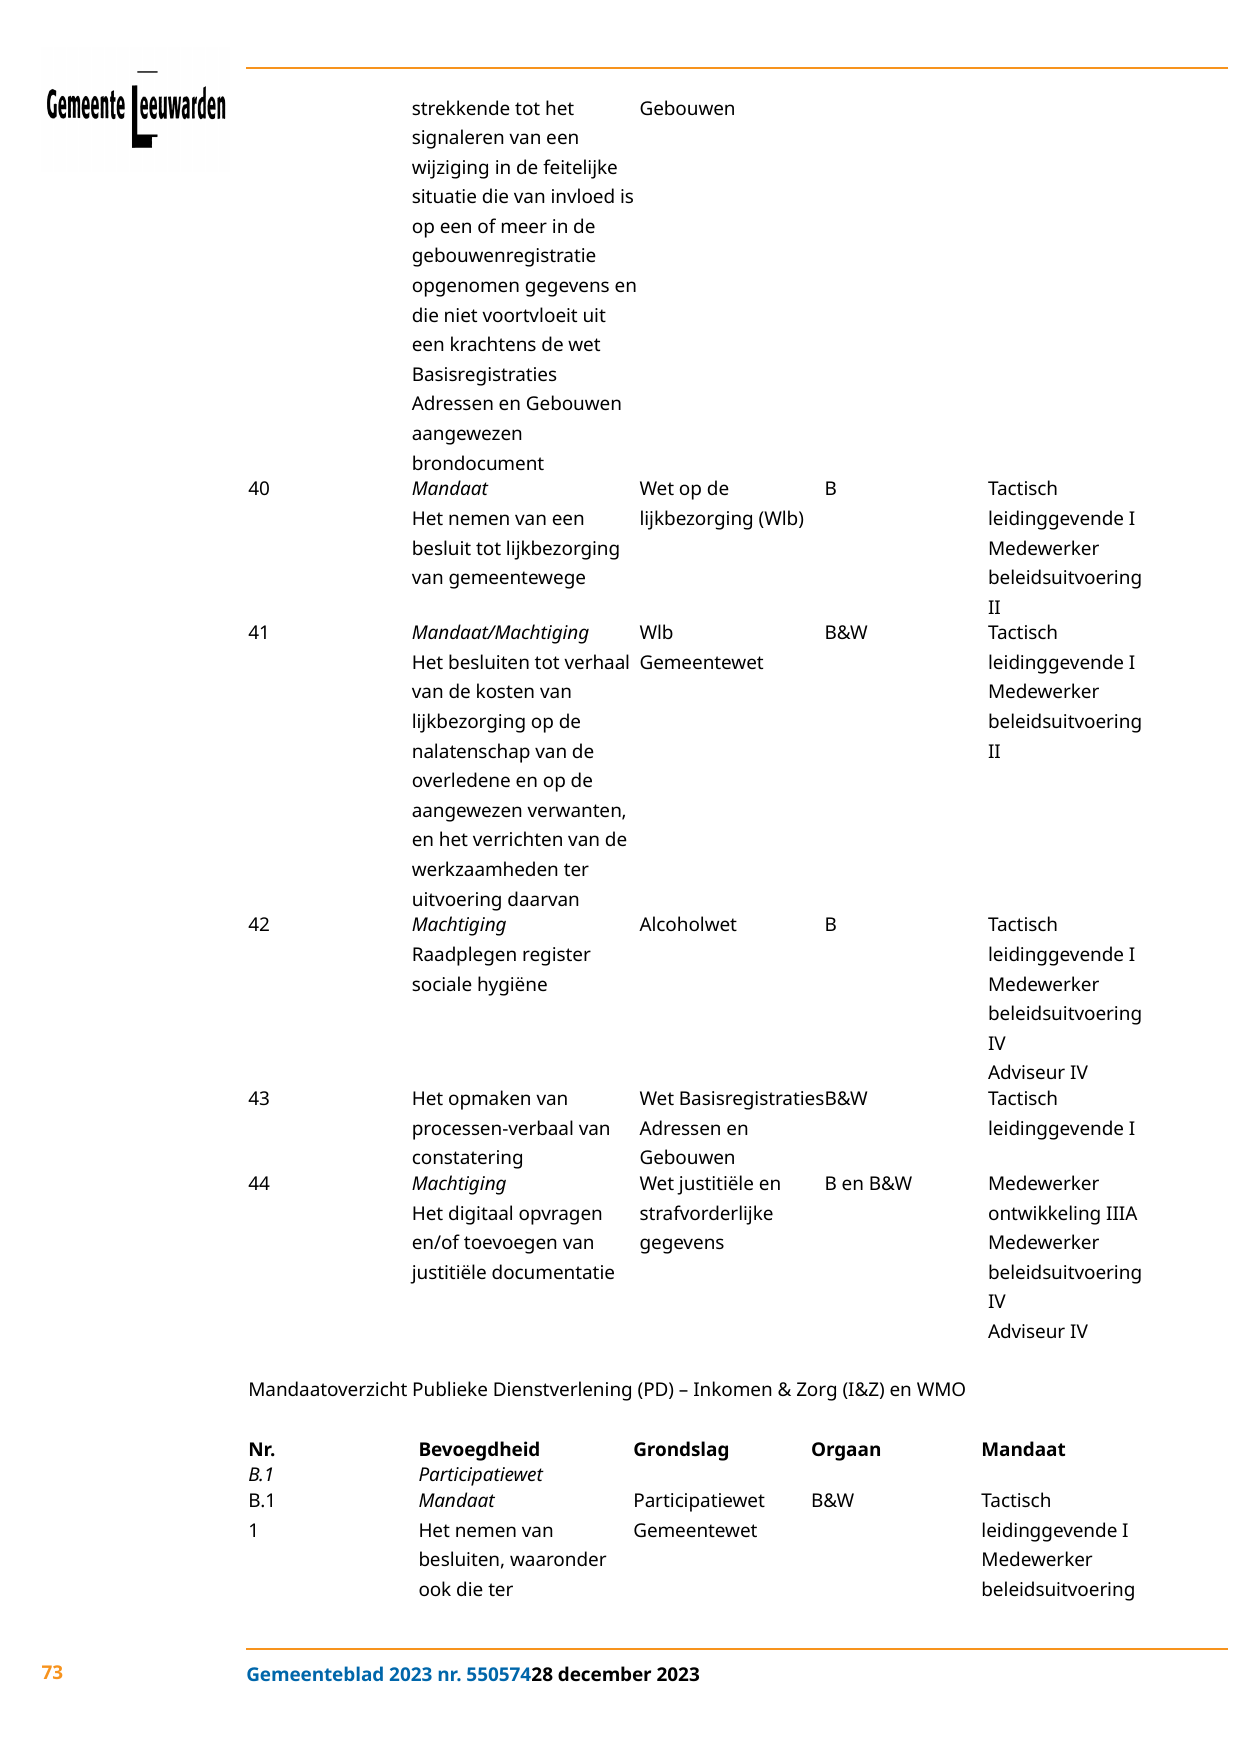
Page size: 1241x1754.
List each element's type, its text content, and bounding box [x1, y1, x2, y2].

table_cell Machtiging Het digitaal opvragen en/of toevoegen van justitiële documentatie [412, 1170, 639, 1344]
table_cell Medewerker ontwikkeling IIIA Medewerker beleidsuitvoering IV Adviseur IV [988, 1170, 1152, 1344]
table_cell Machtiging Raadplegen register sociale hygiëne [412, 912, 639, 1085]
table_header Orgaan [811, 1436, 981, 1462]
table_cell [633, 1462, 811, 1487]
table_cell [824, 95, 988, 476]
table_cell B [824, 476, 988, 619]
table_header Bevoegdheid [418, 1436, 633, 1462]
table_cell Het opmaken van processen-verbaal van constatering [412, 1085, 639, 1170]
table_header Grondslag [633, 1436, 811, 1462]
table_cell B.1 1 [248, 1487, 418, 1602]
table_cell Wet justitiële en strafvorderlijke gegevens [639, 1170, 824, 1344]
table_cell Mandaat Het nemen van een besluit tot lijkbezorging van gemeentewege [412, 476, 639, 619]
picture [41, 47, 231, 172]
table_cell B&W [824, 1085, 988, 1170]
table_cell [981, 1462, 1152, 1487]
table_cell 40 [248, 476, 412, 619]
table_cell Wet Basisregistraties Adressen en Gebouwen [639, 1085, 824, 1170]
table_cell [811, 1462, 981, 1487]
table_cell B en B&W [824, 1170, 988, 1344]
table_cell Mandaat Het nemen van besluiten, waaronder ook die ter [418, 1487, 633, 1602]
table_cell Participatiewet Gemeentewet [633, 1487, 811, 1602]
table_cell Gebouwen [639, 95, 824, 476]
table_header Mandaat [981, 1436, 1152, 1462]
table_cell Alcoholwet [639, 912, 824, 1085]
table_cell [988, 95, 1152, 476]
table_header Nr. [248, 1436, 418, 1462]
text Mandaatoverzicht Publieke Dienstverlening (PD) – Inkomen & Zorg (I&Z) en WMO [248, 1377, 1152, 1402]
table_cell Tactisch leidinggevende I Medewerker beleidsuitvoering II [988, 476, 1152, 619]
table_cell 44 [248, 1170, 412, 1344]
table_cell Wlb Gemeentewet [639, 620, 824, 912]
table_cell Tactisch leidinggevende I Medewerker beleidsuitvoering II [988, 620, 1152, 912]
table_cell Participatiewet [418, 1462, 633, 1487]
table_cell Mandaat/Machtiging Het besluiten tot verhaal van de kosten van lijkbezorging op de nalatenschap van de overledene en op de aangewezen verwanten, en het verrichten van de werkzaamheden ter uitvoering daarvan [412, 620, 639, 912]
table_cell Tactisch leidinggevende I Medewerker beleidsuitvoering [981, 1487, 1152, 1602]
table_cell Tactisch leidinggevende I Medewerker beleidsuitvoering IV Adviseur IV [988, 912, 1152, 1085]
table_cell Wet op de lijkbezorging (Wlb) [639, 476, 824, 619]
table_cell 42 [248, 912, 412, 1085]
table_cell B&W [811, 1487, 981, 1602]
table_cell 41 [248, 620, 412, 912]
table_cell B&W [824, 620, 988, 912]
table_cell B.1 [248, 1462, 418, 1487]
table_cell 43 [248, 1085, 412, 1170]
table_cell Tactisch leidinggevende I [988, 1085, 1152, 1170]
table_cell strekkende tot het signaleren van een wijziging in de feitelijke situatie die van invloed is op een of meer in de gebouwenregistratie opgenomen gegevens en die niet voortvloeit uit een krachtens de wet Basisregistraties Adressen en Gebouwen aangewezen brondocument [412, 95, 639, 476]
table_cell B [824, 912, 988, 1085]
table_cell [248, 95, 412, 476]
